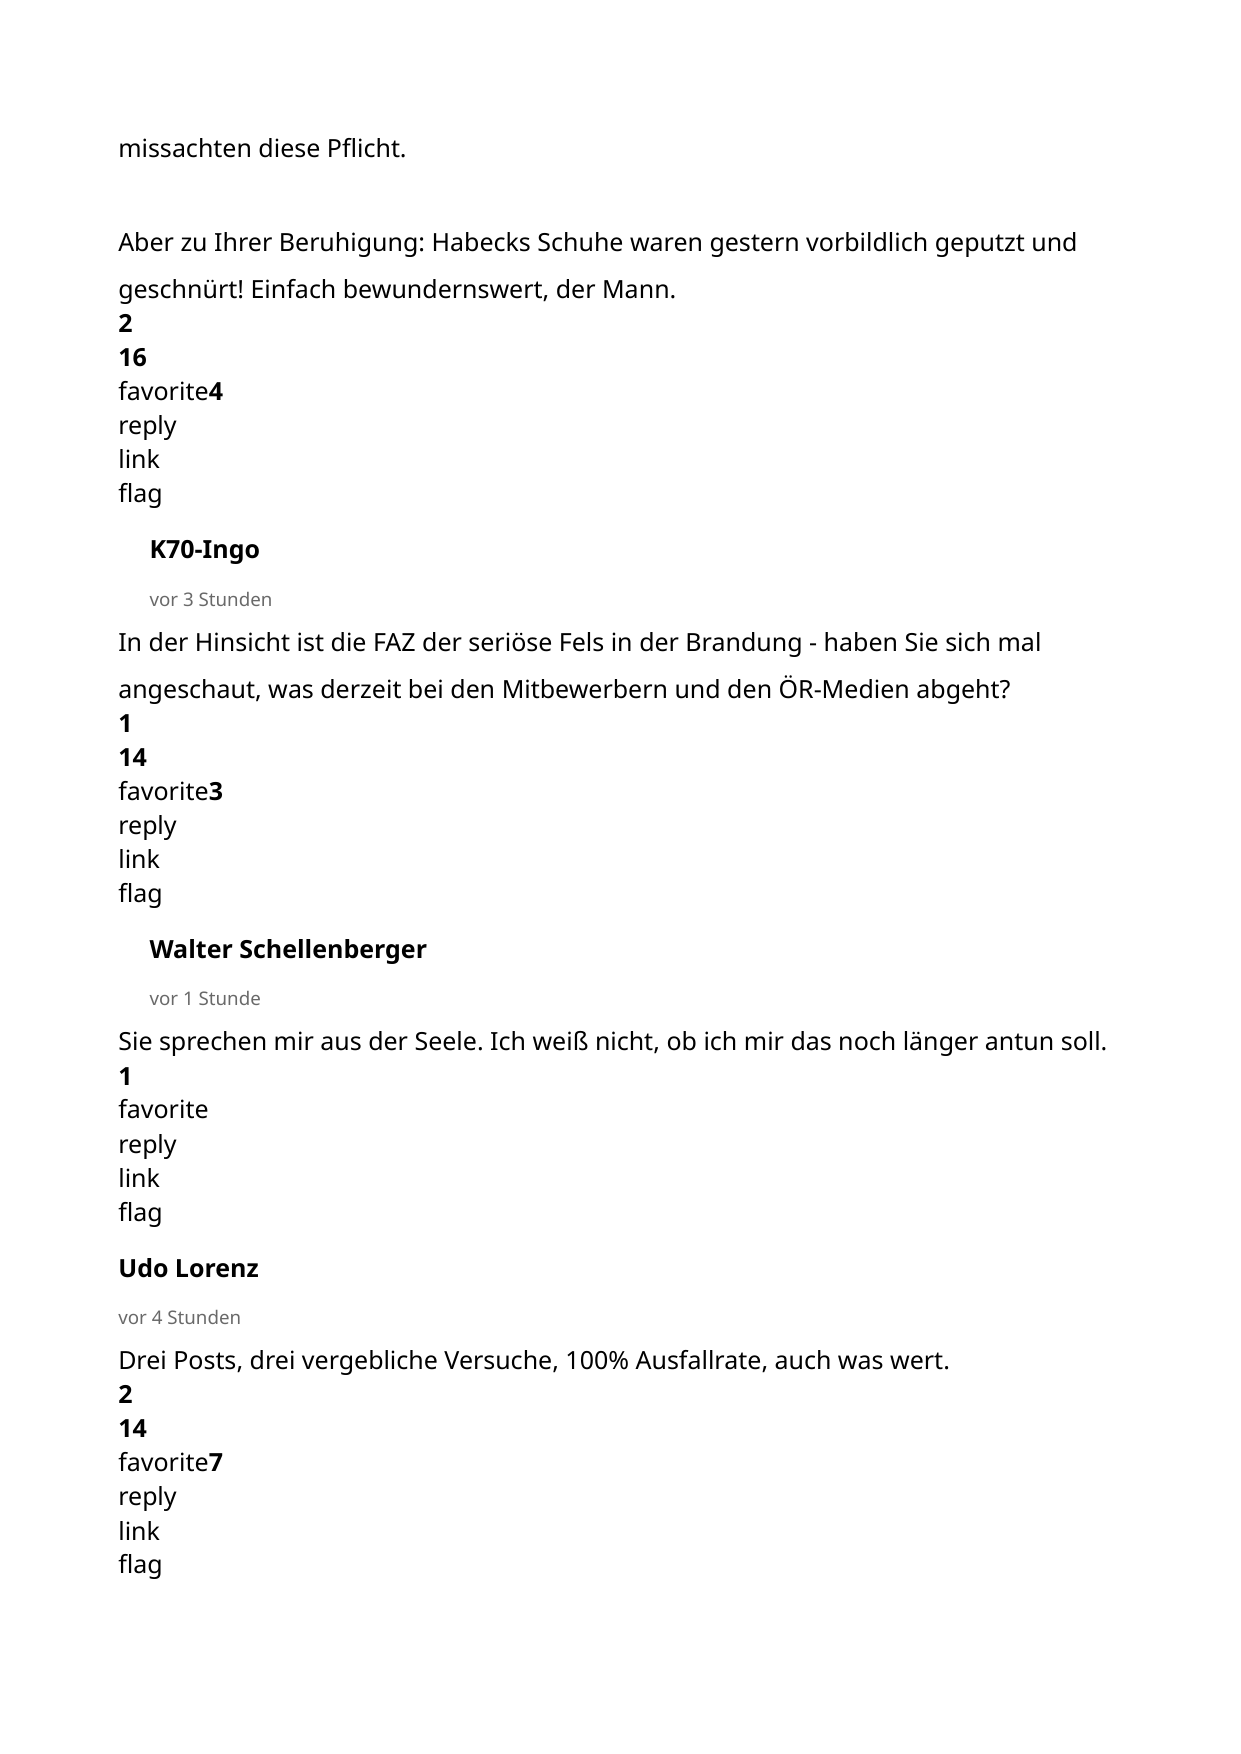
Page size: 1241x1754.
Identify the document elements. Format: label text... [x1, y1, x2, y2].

text Drei Posts, drei vergebliche Versuche, 100% Ausfallrate, auch was wert. [118, 1330, 1122, 1377]
text reply [118, 807, 1122, 842]
text flag [118, 476, 1122, 510]
text favorite7 [118, 1445, 1122, 1479]
text flag [118, 1547, 1122, 1581]
text missachten diese Pflicht. Aber zu Ihrer Beruhigung: Habecks Schuhe waren gestern vorbildlich geputzt und geschnürt! Einfach bewundernswert, der Mann. [118, 118, 1122, 306]
text 1 [118, 1058, 1122, 1092]
text link [118, 442, 1122, 476]
text reply [118, 1126, 1122, 1160]
text reply [118, 1479, 1122, 1513]
text vor 1 Stunde [149, 982, 1122, 1011]
text flag [118, 876, 1122, 910]
text Udo Lorenz [118, 1244, 1114, 1285]
text favorite4 [118, 374, 1122, 408]
text 16 [118, 340, 1122, 374]
text vor 3 Stunden [149, 582, 1122, 612]
text K70-Ingo [149, 526, 1114, 566]
text reply [118, 408, 1122, 442]
text 14 [118, 739, 1122, 773]
text favorite [118, 1092, 1122, 1126]
text 2 [118, 1377, 1122, 1411]
text vor 4 Stunden [118, 1300, 1122, 1330]
text 1 [118, 705, 1122, 739]
text 2 [118, 306, 1122, 340]
text link [118, 1160, 1122, 1194]
text In der Hinsicht ist die FAZ der seriöse Fels in der Brandung - haben Sie sich mal angeschaut, was derzeit bei den Mitbewerbern und den ÖR-Medien abgeht? [118, 612, 1122, 705]
text flag [118, 1194, 1122, 1228]
text favorite3 [118, 773, 1122, 807]
text link [118, 842, 1122, 876]
text Sie sprechen mir aus der Seele. Ich weiß nicht, ob ich mir das noch länger antun soll. [118, 1011, 1122, 1058]
text Walter Schellenberger [149, 925, 1114, 966]
text 14 [118, 1411, 1122, 1445]
text link [118, 1513, 1122, 1547]
